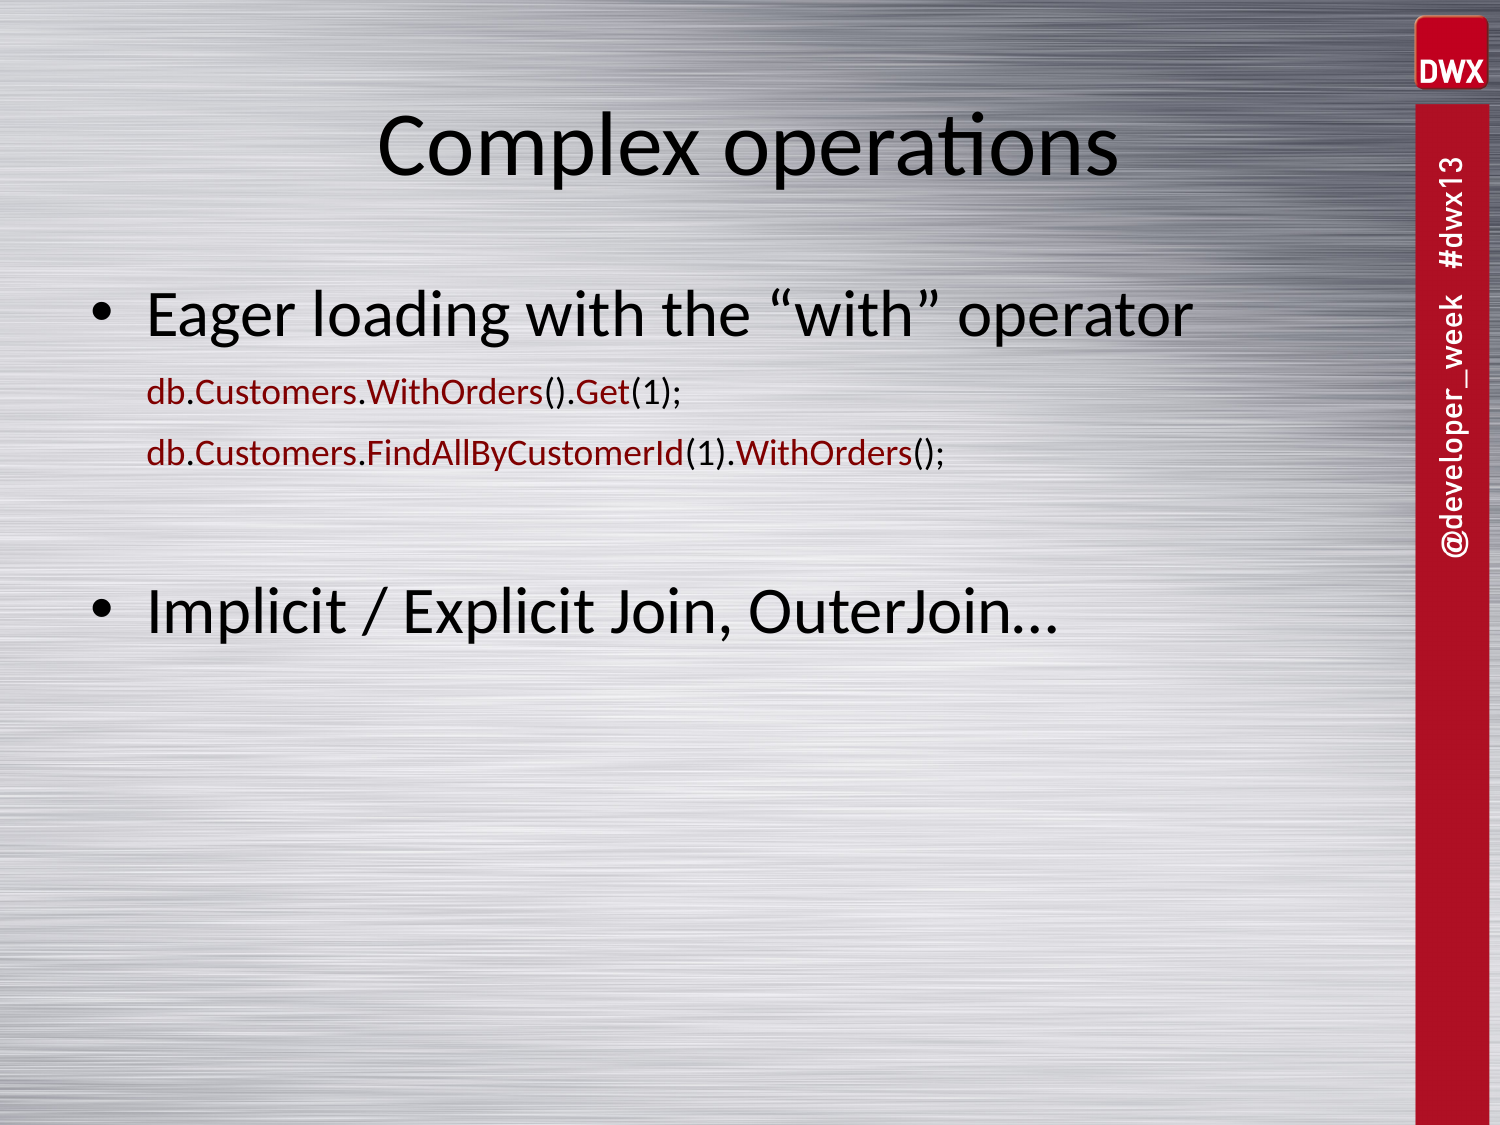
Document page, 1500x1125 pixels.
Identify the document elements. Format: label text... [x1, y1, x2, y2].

picture [0, 0, 1500, 1125]
title Complex operations [75, 45, 1426, 233]
list Eager loading with the “with” operator db.Customers.WithOrders().Get(1); db.Customers.FindAllByCustomerId(1).WithOrders(); Implicit / Explicit Join, OuterJoin… [75, 262, 1426, 1006]
